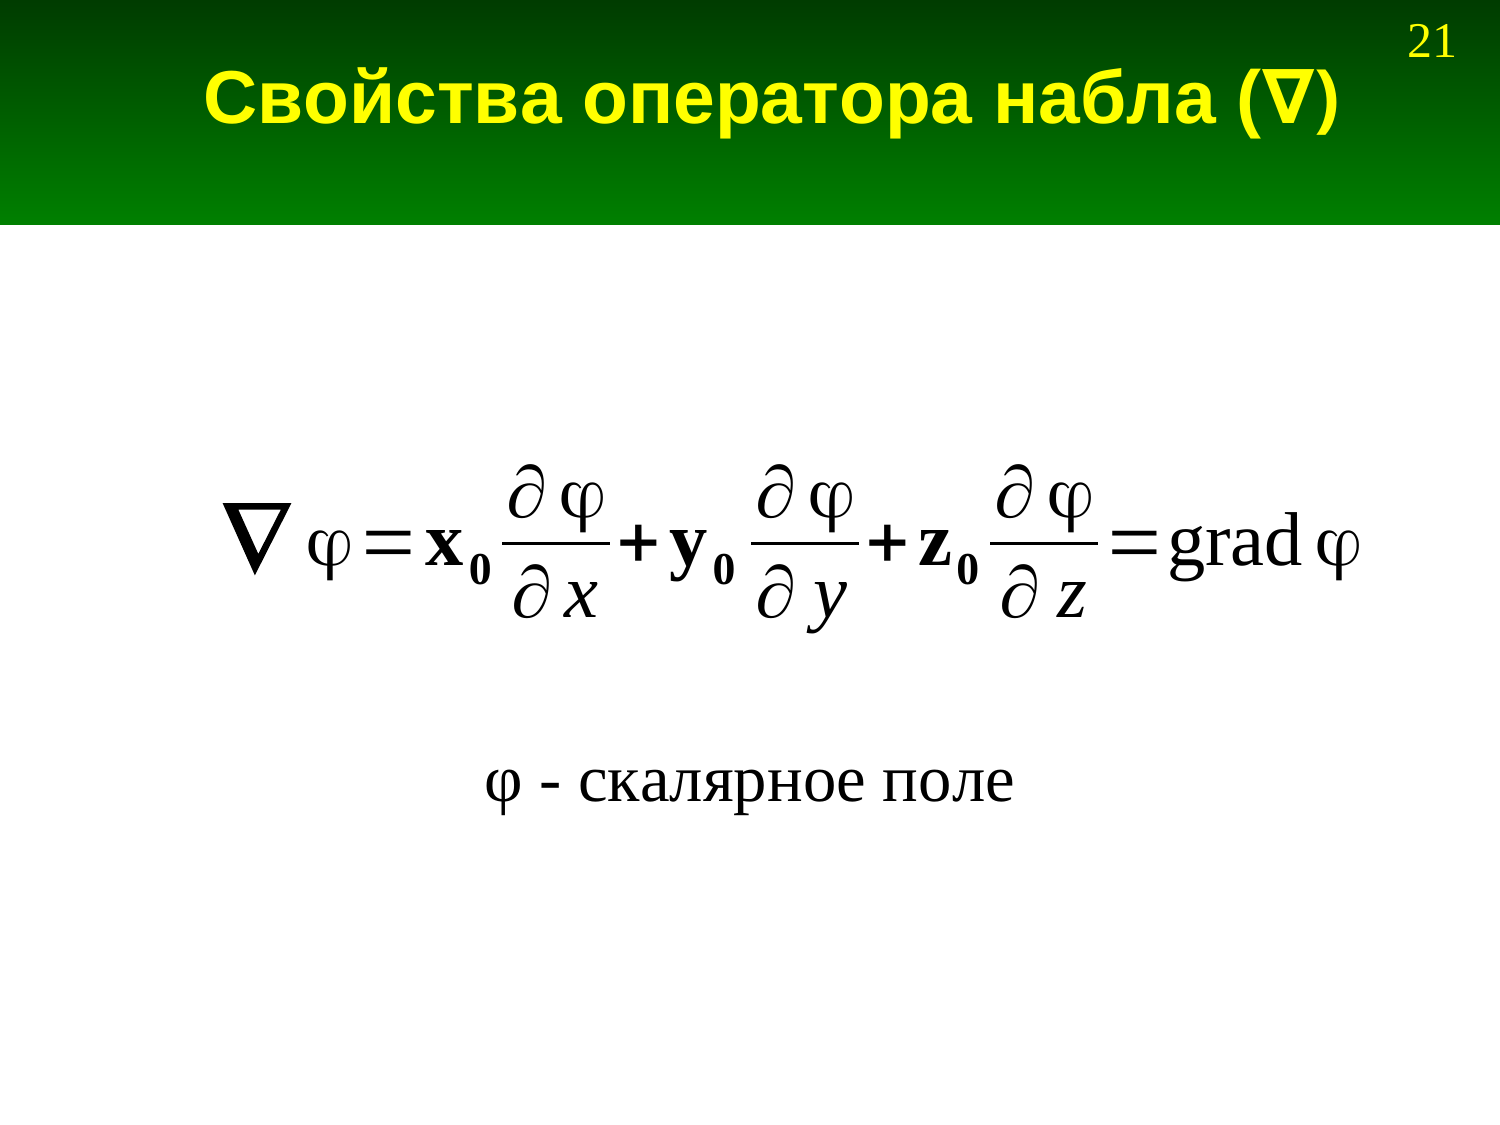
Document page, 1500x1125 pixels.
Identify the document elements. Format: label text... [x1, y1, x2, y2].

text_box φ - скалярное поле [469, 727, 1031, 823]
chart [200, 460, 1382, 634]
title Свойства оператора набла (∇) [123, 0, 1399, 188]
